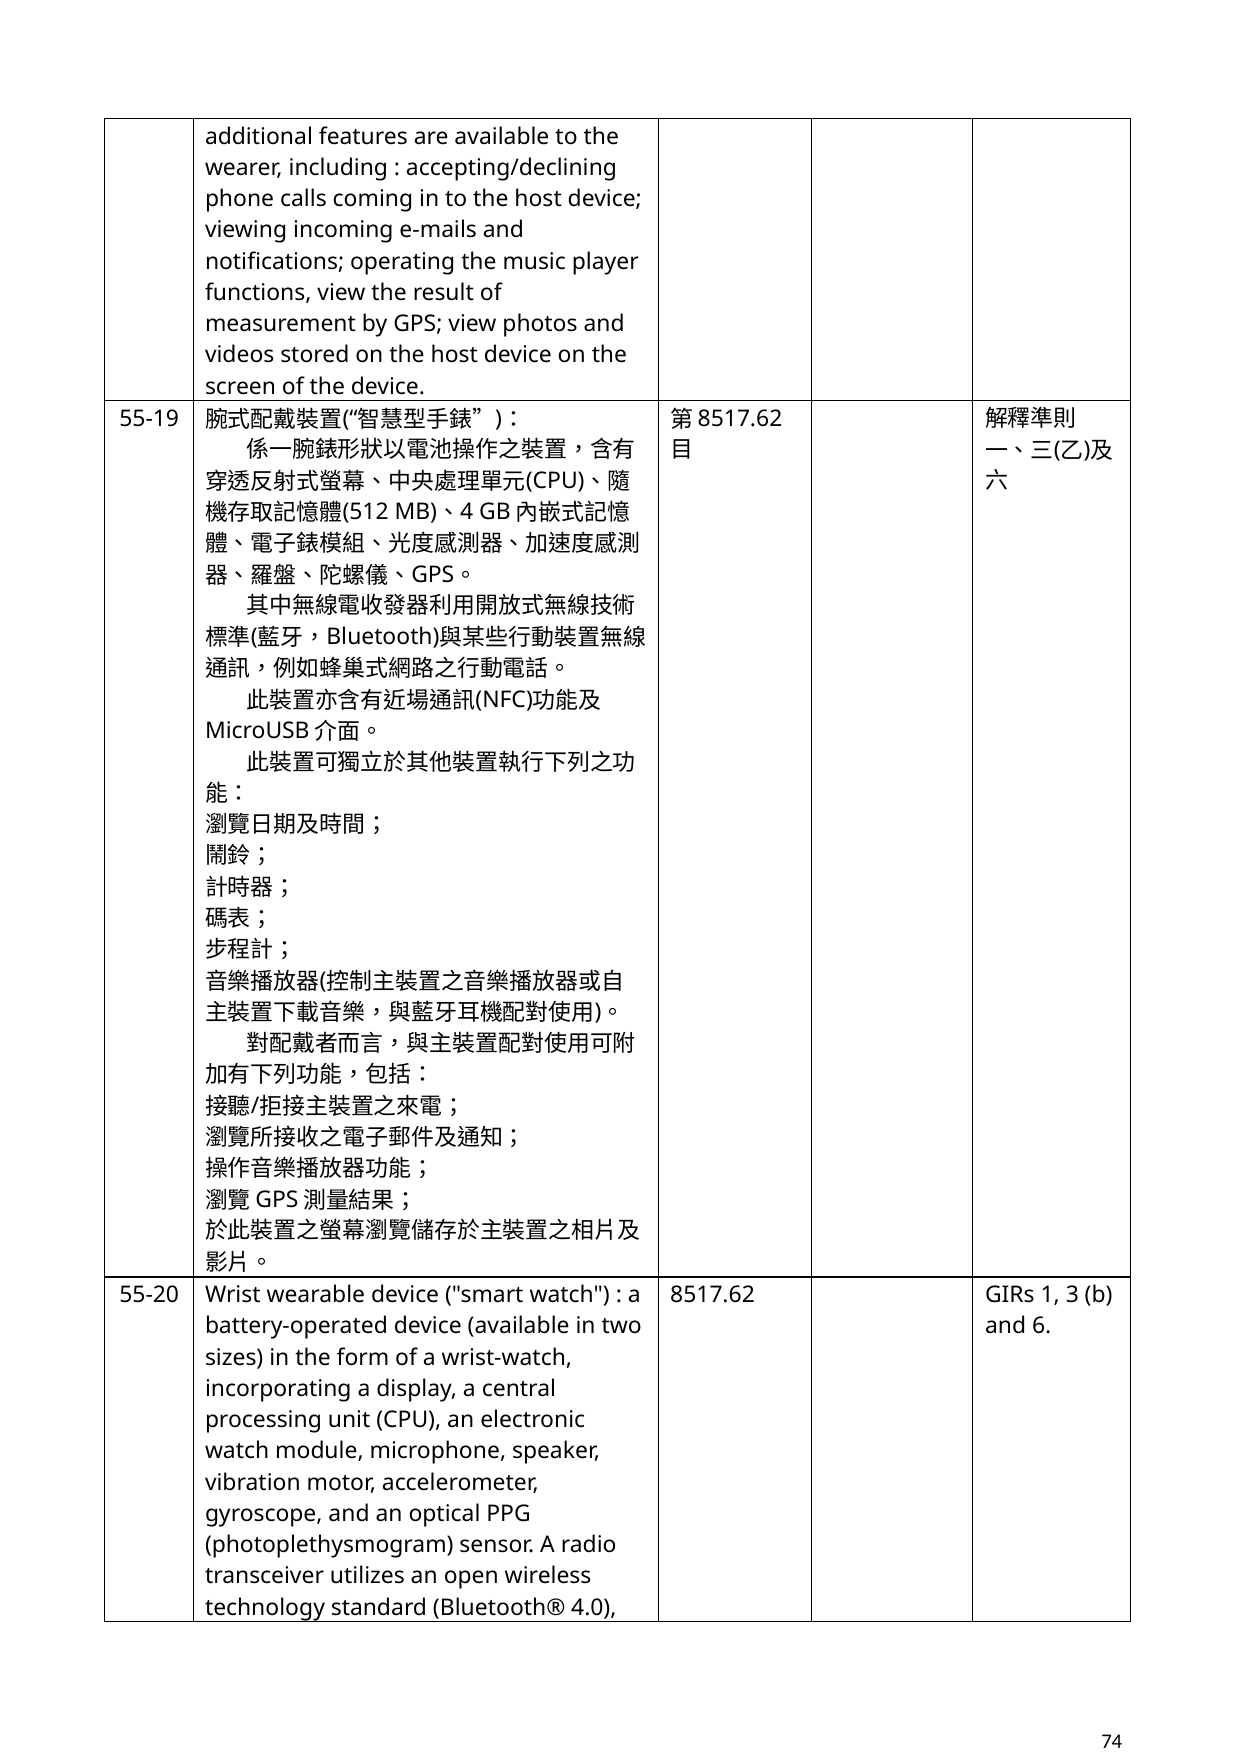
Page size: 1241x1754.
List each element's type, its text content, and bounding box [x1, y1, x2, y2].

table_cell 第8517.62目 [659, 401, 811, 1276]
table_cell Wrist wearable device ("smart watch") : a battery-operated device (available in two sizes) in the form of a wrist-watch, incorporating a display, a central processing unit (CPU), an electronic watch module, microphone, speaker, vibration motor, accelerometer, gyroscope, and an optical PPG (photoplethysmogram) sensor. A radio transceiver utilizes an open wireless technology standard (Bluetooth® 4.0), [194, 1278, 658, 1621]
table_cell [105, 119, 193, 400]
table_cell [812, 119, 972, 400]
table_cell 腕式配戴裝置(“智慧型手錶”)： 係一腕錶形狀以電池操作之裝置，含有穿透反射式螢幕、中央處理單元(CPU)、隨機存取記憶體(512 MB)、4 GB內嵌式記憶體、電子錶模組、光度感測器、加速度感測器、羅盤、陀螺儀、GPS。 其中無線電收發器利用開放式無線技術標準(藍牙，Bluetooth)與某些行動裝置無線通訊，例如蜂巢式網路之行動電話。 此裝置亦含有近場通訊(NFC)功能及MicroUSB介面。 此裝置可獨立於其他裝置執行下列之功能： 瀏覽日期及時間； 鬧鈴； 計時器； 碼表； 步程計； 音樂播放器(控制主裝置之音樂播放器或自主裝置下載音樂，與藍牙耳機配對使用)。 對配戴者而言，與主裝置配對使用可附加有下列功能，包括： 接聽/拒接主裝置之來電； 瀏覽所接收之電子郵件及通知； 操作音樂播放器功能； 瀏覽GPS測量結果； 於此裝置之螢幕瀏覽儲存於主裝置之相片及影片。 [194, 401, 658, 1276]
table_cell [659, 119, 811, 400]
table_cell 55-19 [105, 401, 193, 1276]
table_cell 8517.62 [659, 1278, 811, 1621]
table_cell GIRs 1, 3 (b) and 6. [973, 1278, 1130, 1621]
table_cell 解釋準則一、三(乙)及六 [973, 401, 1130, 1276]
table_cell [973, 119, 1130, 400]
table_cell additional features are available to the wearer, including : accepting/declining phone calls coming in to the host device; viewing incoming e-mails and notifications; operating the music player functions, view the result of measurement by GPS; view photos and videos stored on the host device on the screen of the device. [194, 119, 658, 400]
table_cell [812, 401, 972, 1276]
table_cell [812, 1278, 972, 1621]
table_cell 55-20 [105, 1278, 193, 1621]
